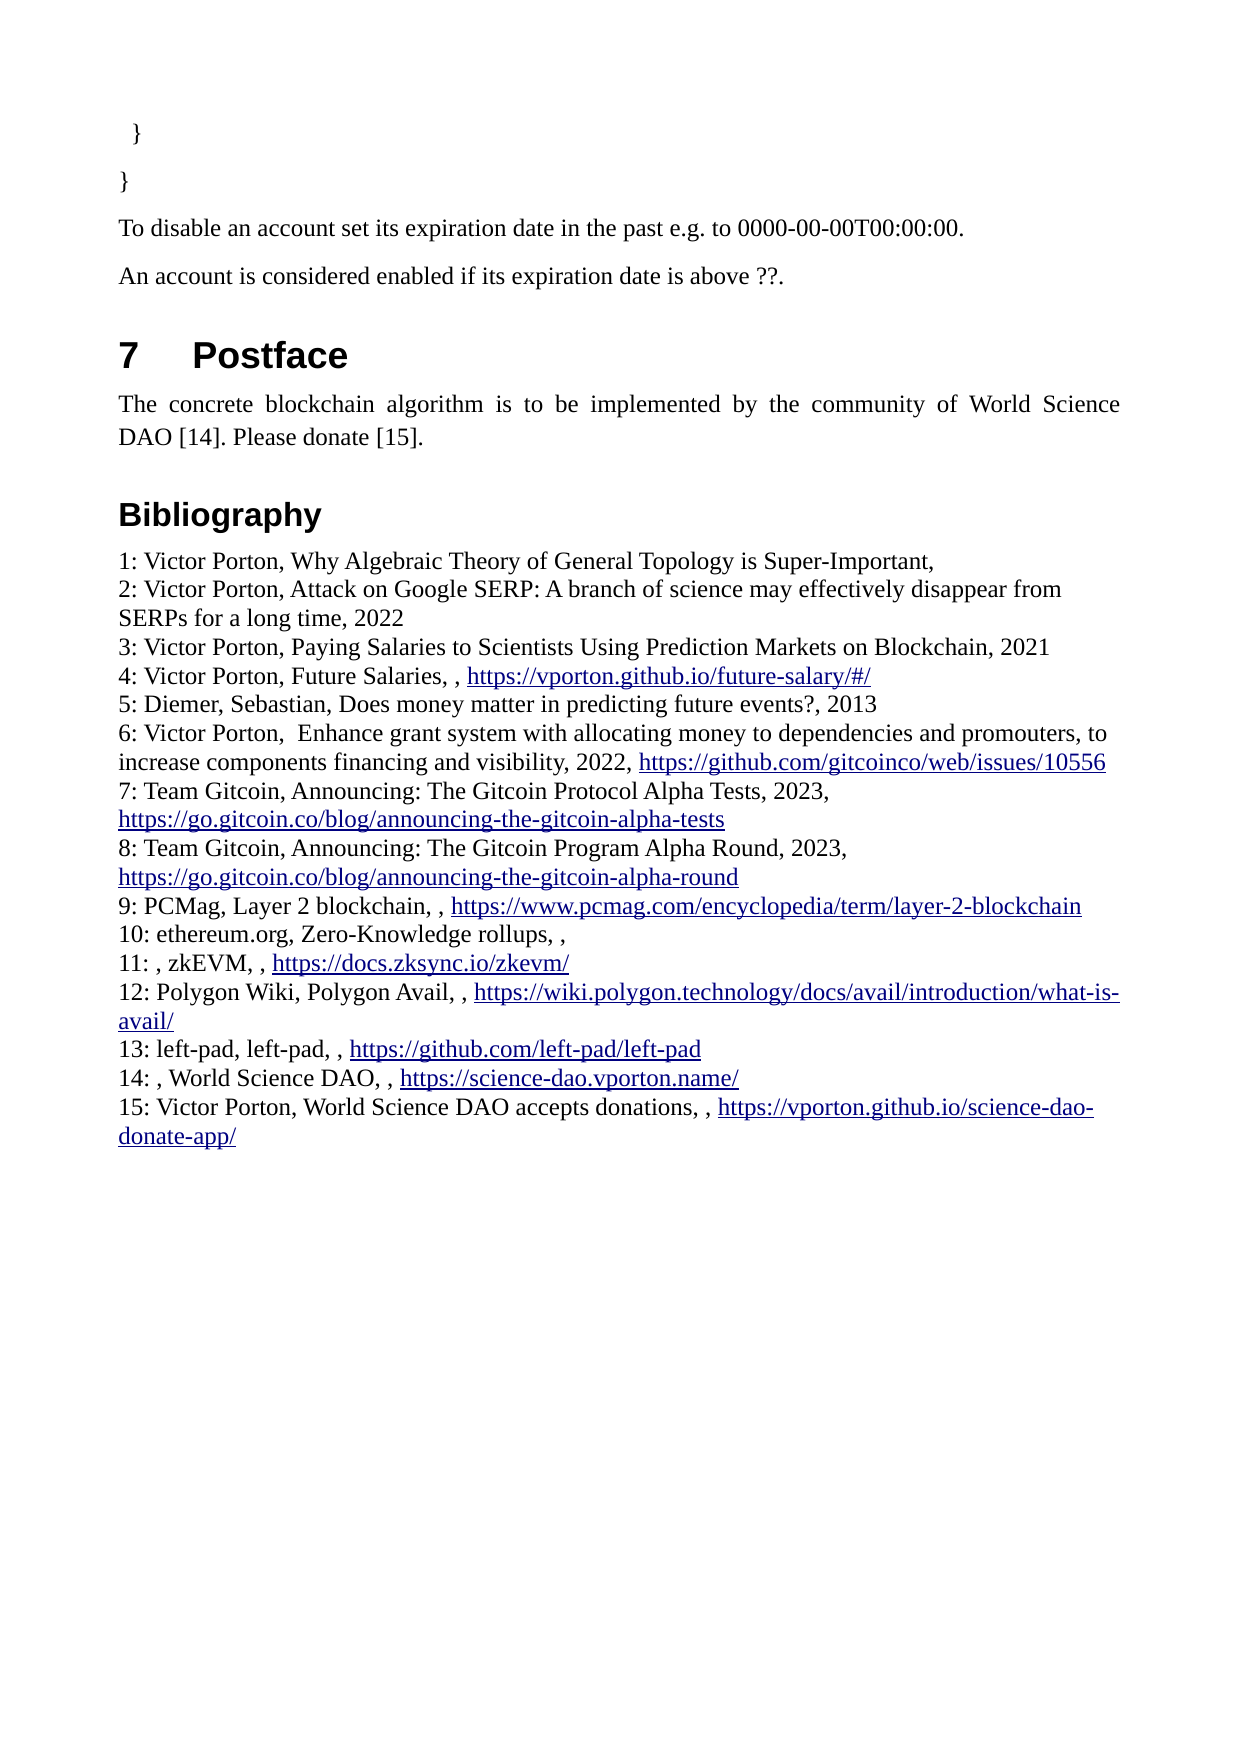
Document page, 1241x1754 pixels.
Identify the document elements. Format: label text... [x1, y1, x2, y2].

text 9: PCMag, Layer 2 blockchain, , https://www.pcmag.com/encyclopedia/term/layer-2-blockchain [118, 891, 1122, 919]
text 4: Victor Porton, Future Salaries, , https://vporton.github.io/future-salary/#/ [118, 661, 1122, 689]
text 11: , zkEVM, , https://docs.zksync.io/zkevm/ [118, 948, 1122, 977]
text To disable an account set its expiration date in the past e.g. to 0000-00-00T00:00:00. [118, 213, 1122, 242]
text The concrete blockchain algorithm is to be implemented by the community of World Science DAO [14]. Please donate [15]. [118, 389, 1122, 451]
text 10: ethereum.org, Zero-Knowledge rollups, , [118, 919, 1122, 948]
text 7: Team Gitcoin, Announcing: The Gitcoin Protocol Alpha Tests, 2023, https://go.gitcoin.co/blog/announcing-the-gitcoin-alpha-tests [118, 776, 1122, 833]
text 5: Diemer, Sebastian, Does money matter in predicting future events?, 2013 [118, 689, 1122, 718]
text 6: Victor Porton, Enhance grant system with allocating money to dependencies and promouters, to increase components financing and visibility, 2022, https://github.com/gitcoinco/web/issues/10556 [118, 718, 1122, 776]
text 2: Victor Porton, Attack on Google SERP: A branch of science may effectively disappear from SERPs for a long time, 2022 [118, 574, 1122, 632]
text 15: Victor Porton, World Science DAO accepts donations, , https://vporton.github.io/science-dao-donate-app/ [118, 1092, 1122, 1149]
text } [118, 166, 1122, 194]
text 14: , World Science DAO, , https://science-dao.vporton.name/ [118, 1063, 1122, 1092]
text 12: Polygon Wiki, Polygon Avail, , https://wiki.polygon.technology/docs/avail/introduction/what-is-avail/ [118, 977, 1122, 1034]
text } [118, 118, 1122, 147]
text 8: Team Gitcoin, Announcing: The Gitcoin Program Alpha Round, 2023, https://go.gitcoin.co/blog/announcing-the-gitcoin-alpha-round [118, 833, 1122, 891]
text 3: Victor Porton, Paying Salaries to Scientists Using Prediction Markets on Blockchain, 2021 [118, 632, 1122, 661]
text 13: left-pad, left-pad, , https://github.com/left-pad/left-pad [118, 1034, 1122, 1063]
subtitle Bibliography [118, 495, 1122, 533]
text An account is considered enabled if its expiration date is above ??. [118, 261, 1122, 290]
text 1: Victor Porton, Why Algebraic Theory of General Topology is Super-Important, [118, 546, 1122, 574]
subtitle Postface [118, 333, 1122, 377]
